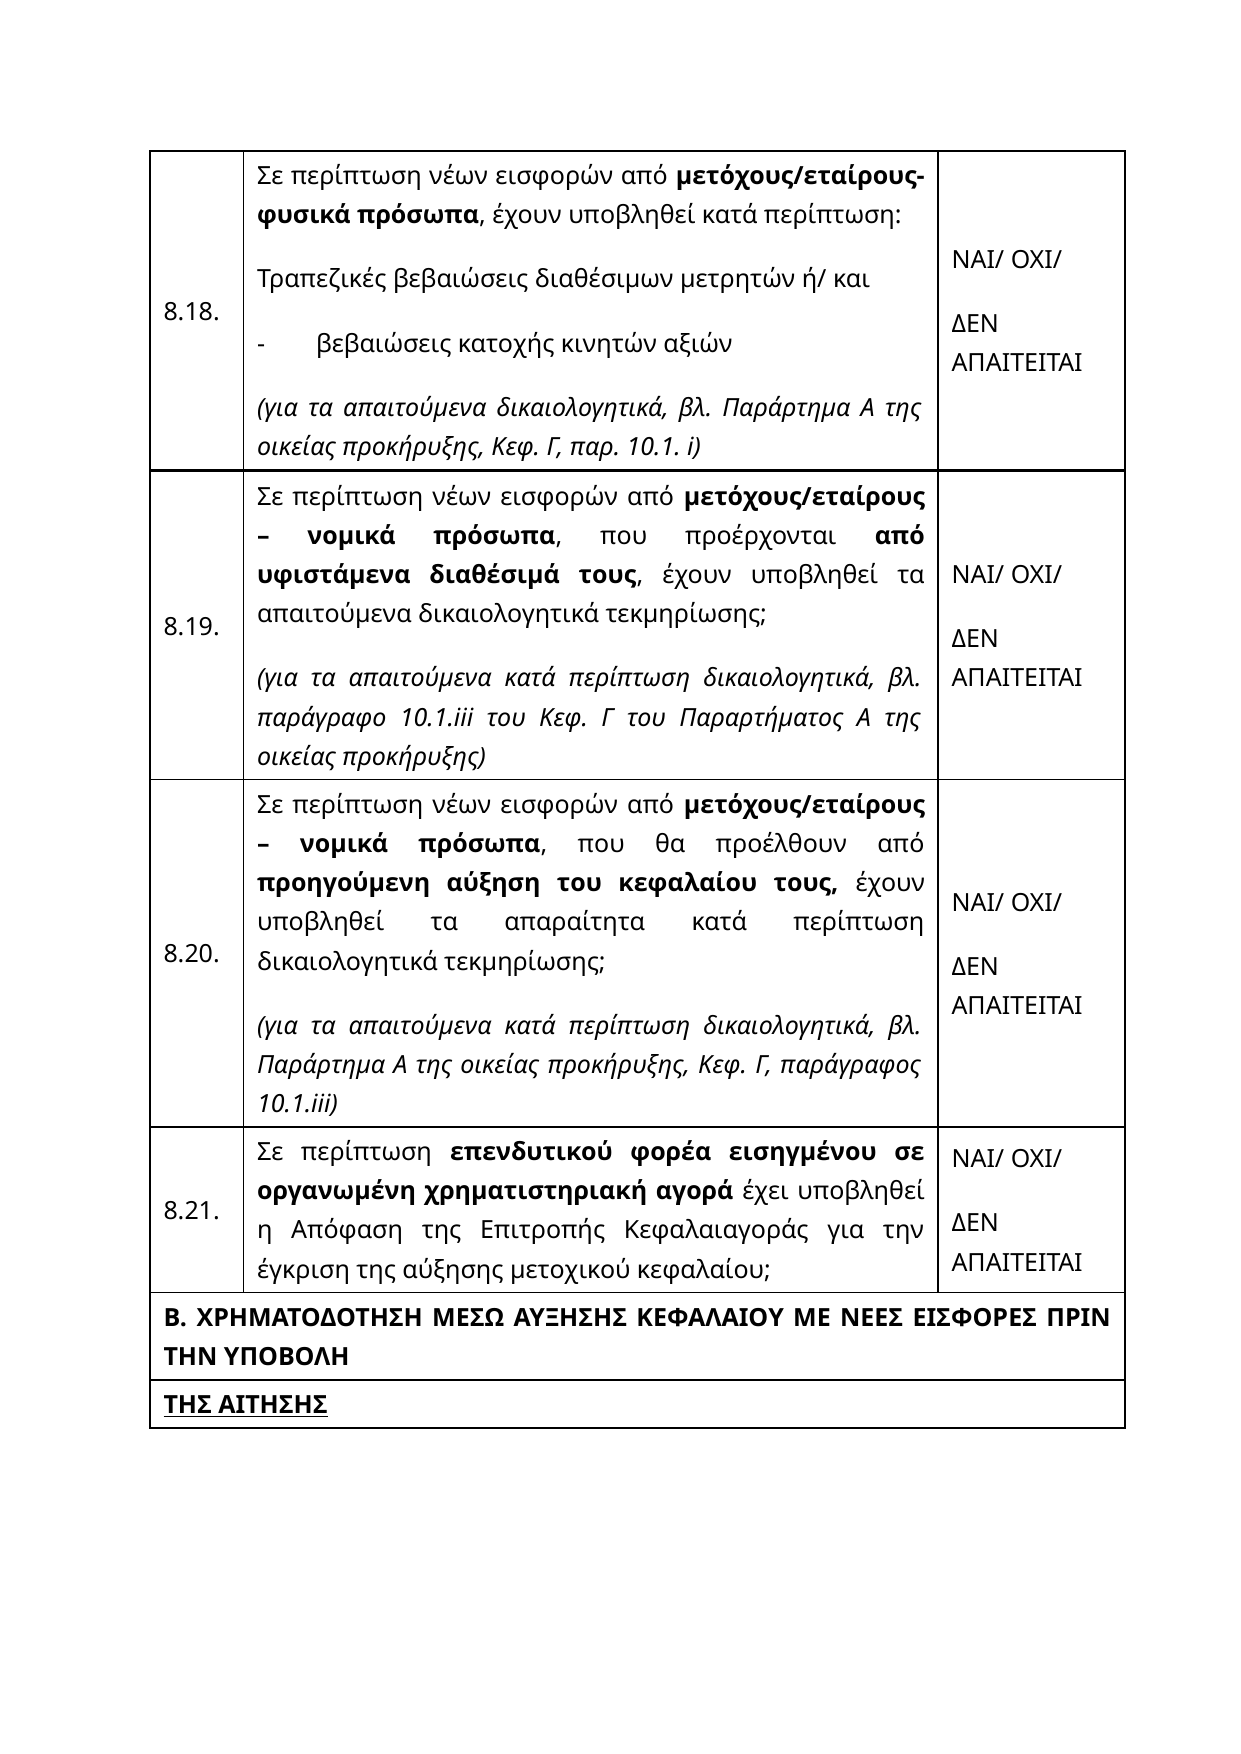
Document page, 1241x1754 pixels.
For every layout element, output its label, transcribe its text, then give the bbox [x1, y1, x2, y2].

table_cell 8.18. [151, 152, 243, 469]
table_cell ΝΑΙ/ ΟΧΙ/ ΔΕΝ ΑΠΑΙΤΕΙΤΑΙ [939, 152, 1124, 469]
table_cell ΝΑΙ/ ΟΧΙ/ ΔΕΝ ΑΠΑΙΤΕΙΤΑΙ [939, 780, 1124, 1126]
table_cell ΝΑΙ/ ΟΧΙ/ ΔΕΝ ΑΠΑΙΤΕΙΤΑΙ [939, 1128, 1124, 1292]
table_cell Σε περίπτωση επενδυτικού φορέα εισηγμένου σε οργανωμένη χρηματιστηριακή αγορά έχει υποβληθεί η Απόφαση της Επιτροπής Κεφαλαιαγοράς για την έγκριση της αύξησης μετοχικού κεφαλαίου; [244, 1128, 937, 1292]
table_header 8.19. [151, 472, 243, 779]
table_cell Β. ΧΡΗΜΑΤΟΔΟΤΗΣΗ ΜΕΣΩ ΑΥΞΗΣΗΣ ΚΕΦΑΛΑΙΟΥ ΜΕ ΝΕΕΣ ΕΙΣΦΟΡΕΣ ΠΡΙΝ ΤΗΝ ΥΠΟΒΟΛΗ [151, 1293, 1124, 1379]
table_cell 8.20. [151, 780, 243, 1126]
table_cell Σε περίπτωση νέων εισφορών από μετόχους/εταίρους-φυσικά πρόσωπα, έχουν υποβληθεί κατά περίπτωση: Τραπεζικές βεβαιώσεις διαθέσιμων μετρητών ή/ και - βεβαιώσεις κατοχής κινητών αξιών (για τα απαιτούμενα δικαιολογητικά, βλ. Παράρτημα Α της οικείας προκήρυξης, Κεφ. Γ, παρ. 10.1. i) [244, 152, 937, 469]
table_cell ΤΗΣ ΑΙΤΗΣΗΣ [151, 1381, 1124, 1427]
table_cell Σε περίπτωση νέων εισφορών από μετόχους/εταίρους – νομικά πρόσωπα, που θα προέλθουν από προηγούμενη αύξηση του κεφαλαίου τους, έχουν υποβληθεί τα απαραίτητα κατά περίπτωση δικαιολογητικά τεκμηρίωσης; (για τα απαιτούμενα κατά περίπτωση δικαιολογητικά, βλ. Παράρτημα Α της οικείας προκήρυξης, Κεφ. Γ, παράγραφος 10.1.iii) [244, 780, 937, 1126]
table_header Σε περίπτωση νέων εισφορών από μετόχους/εταίρους – νομικά πρόσωπα, που προέρχονται από υφιστάμενα διαθέσιμά τους, έχουν υποβληθεί τα απαιτούμενα δικαιολογητικά τεκμηρίωσης; (για τα απαιτούμενα κατά περίπτωση δικαιολογητικά, βλ. παράγραφο 10.1.iii του Κεφ. Γ του Παραρτήματος Α της οικείας προκήρυξης) [244, 472, 937, 779]
table_cell 8.21. [151, 1128, 243, 1292]
table_header ΝΑΙ/ ΟΧΙ/ ΔΕΝ ΑΠΑΙΤΕΙΤΑΙ [939, 472, 1124, 779]
